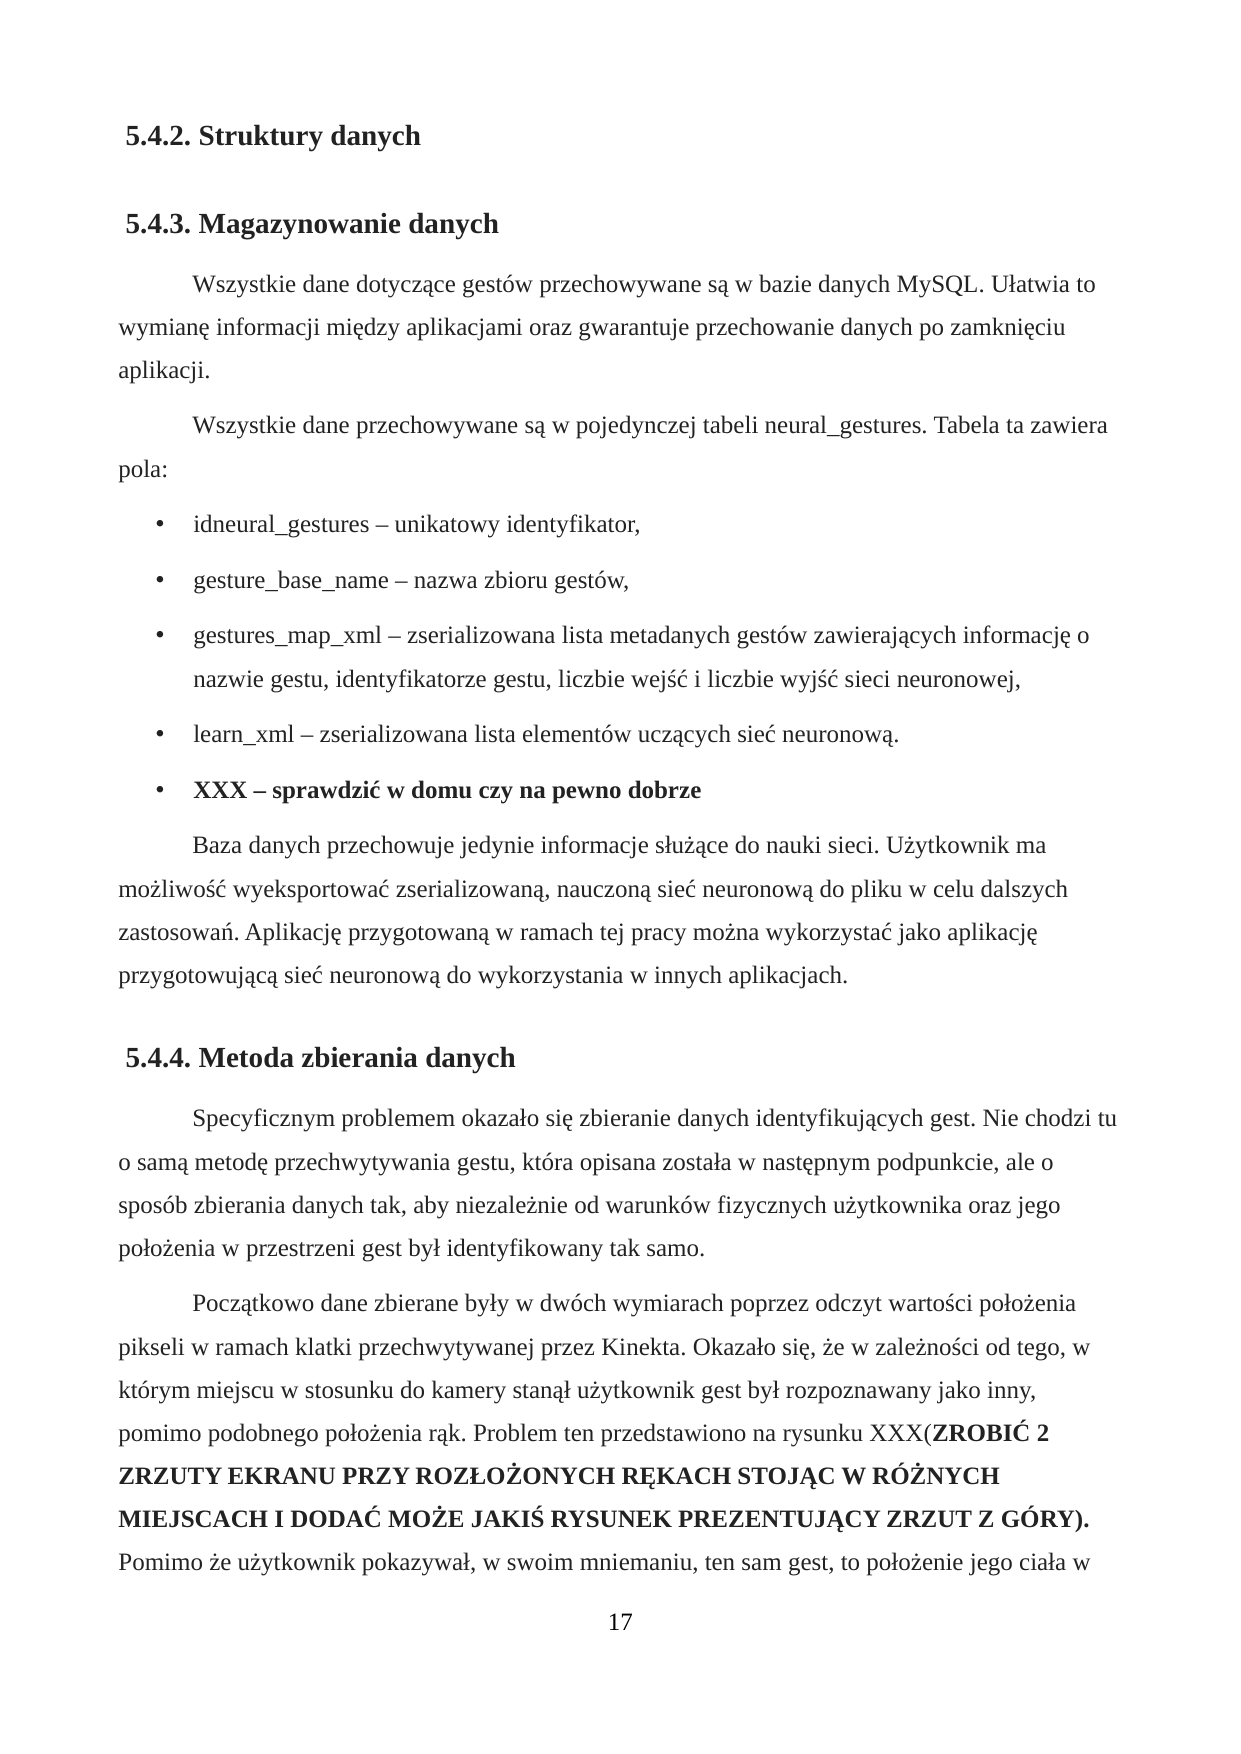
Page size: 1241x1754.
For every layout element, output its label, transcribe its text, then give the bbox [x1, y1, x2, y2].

list gestures_map_xml – zserializowana lista metadanych gestów zawierających informację o nazwie gestu, identyfikatorze gestu, liczbie wejść i liczbie wyjść sieci neuronowej, [156, 621, 1122, 692]
subtitle Magazynowanie danych [118, 206, 1122, 239]
text Wszystkie dane dotyczące gestów przechowywane są w bazie danych MySQL. Ułatwia to wymianę informacji między aplikacjami oraz gwarantuje przechowanie danych po zamknięciu aplikacji. [118, 269, 1122, 384]
text Początkowo dane zbierane były w dwóch wymiarach poprzez odczyt wartości położenia pikseli w ramach klatki przechwytywanej przez Kinekta. Okazało się, że w zależności od tego, w którym miejscu w stosunku do kamery stanął użytkownik gest był rozpoznawany jako inny, pomimo podobnego położenia rąk. Problem ten przedstawiono na rysunku XXX(ZROBIĆ 2 ZRZUTY EKRANU PRZY ROZŁOŻONYCH RĘKACH STOJĄC W RÓŻNYCH MIEJSCACH I DODAĆ MOŻE JAKIŚ RYSUNEK PREZENTUJĄCY ZRZUT Z GÓRY). Pomimo że użytkownik pokazywał, w swoim mniemaniu, ten sam gest, to położenie jego ciała w [118, 1288, 1122, 1576]
subtitle Struktury danych [118, 118, 1122, 152]
list learn_xml – zserializowana lista elementów uczących sieć neuronową. [156, 719, 1122, 748]
list gesture_base_name – nazwa zbioru gestów, [156, 565, 1122, 594]
text Baza danych przechowuje jedynie informacje służące do nauki sieci. Użytkownik ma możliwość wyeksportować zserializowaną, nauczoną sieć neuronową do pliku w celu dalszych zastosowań. Aplikację przygotowaną w ramach tej pracy można wykorzystać jako aplikację przygotowującą sieć neuronową do wykorzystania w innych aplikacjach. [118, 831, 1122, 989]
text Specyficznym problemem okazało się zbieranie danych identyfikujących gest. Nie chodzi tu o samą metodę przechwytywania gestu, która opisana została w następnym podpunkcie, ale o sposób zbierania danych tak, aby niezależnie od warunków fizycznych użytkownika oraz jego położenia w przestrzeni gest był identyfikowany tak samo. [118, 1103, 1122, 1262]
list idneural_gestures – unikatowy identyfikator, [156, 509, 1122, 538]
text Wszystkie dane przechowywane są w pojedynczej tabeli neural_gestures. Tabela ta zawiera pola: [118, 411, 1122, 482]
subtitle Metoda zbierania danych [118, 1041, 1122, 1074]
list XXX – sprawdzić w domu czy na pewno dobrze [156, 775, 1122, 804]
